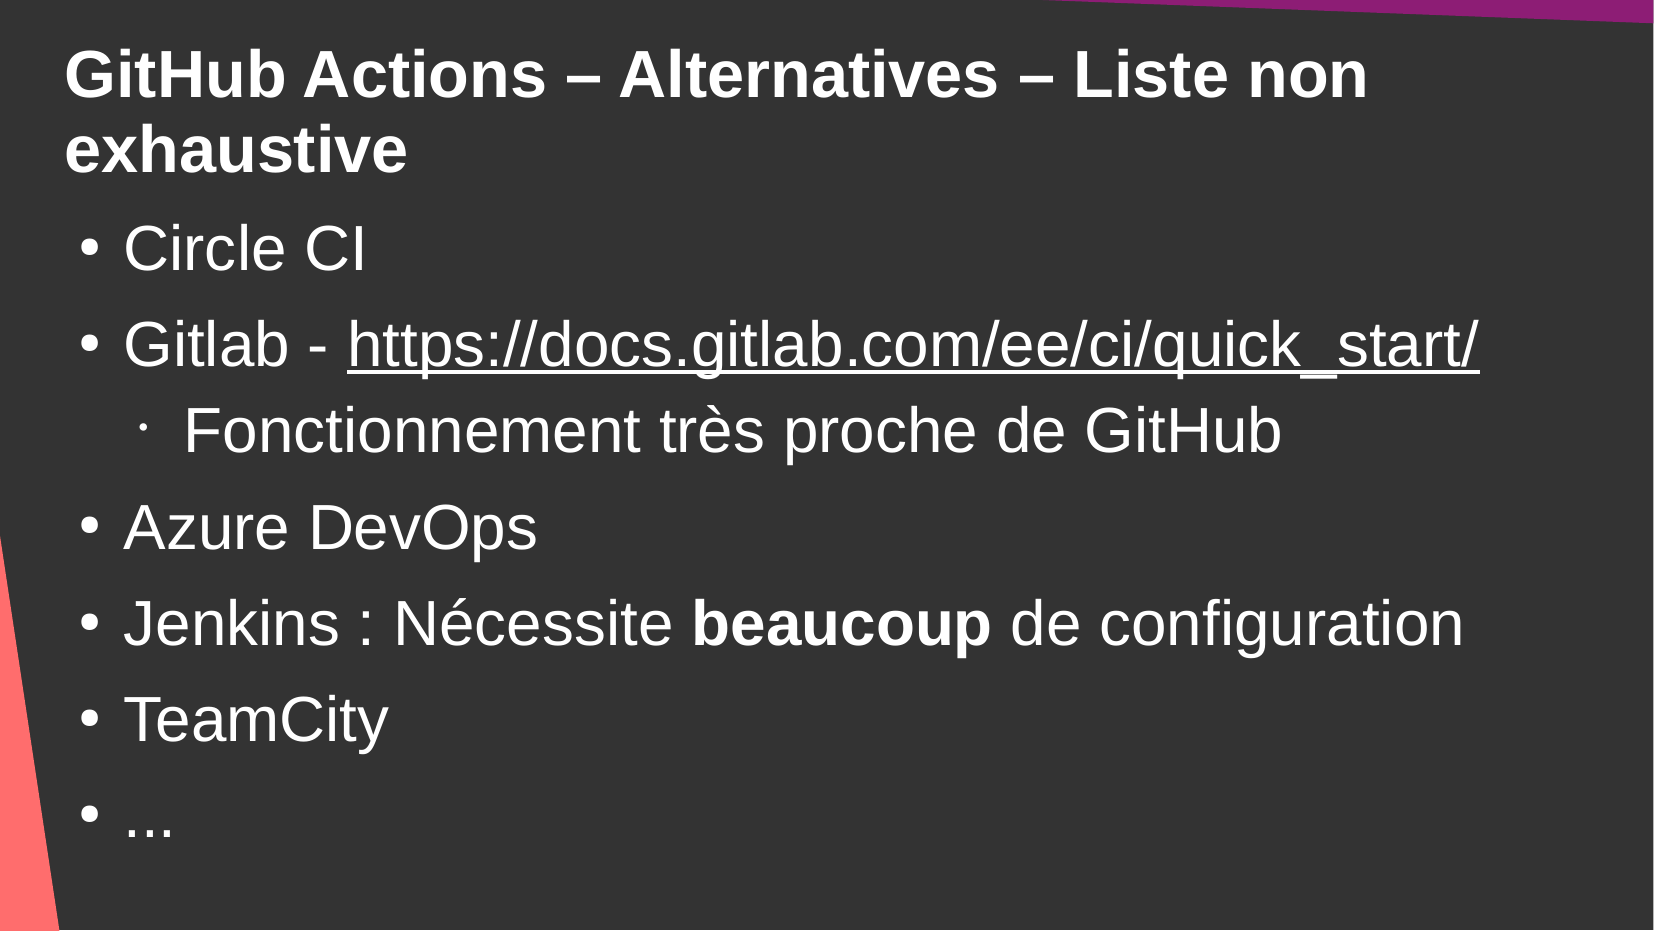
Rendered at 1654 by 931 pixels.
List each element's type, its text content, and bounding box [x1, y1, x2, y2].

text_box [0, 535, 60, 931]
text_box [1042, 0, 1654, 24]
list Circle CI Gitlab - https://docs.gitlab.com/ee/ci/quick_start/ Fonctionnement très proche de GitHub Azure DevOps Jenkins : Nécessite beaucoup de configuration TeamCity ... [63, 212, 1542, 863]
title GitHub Actions – Alternatives – Liste non exhaustive [64, 37, 1554, 187]
